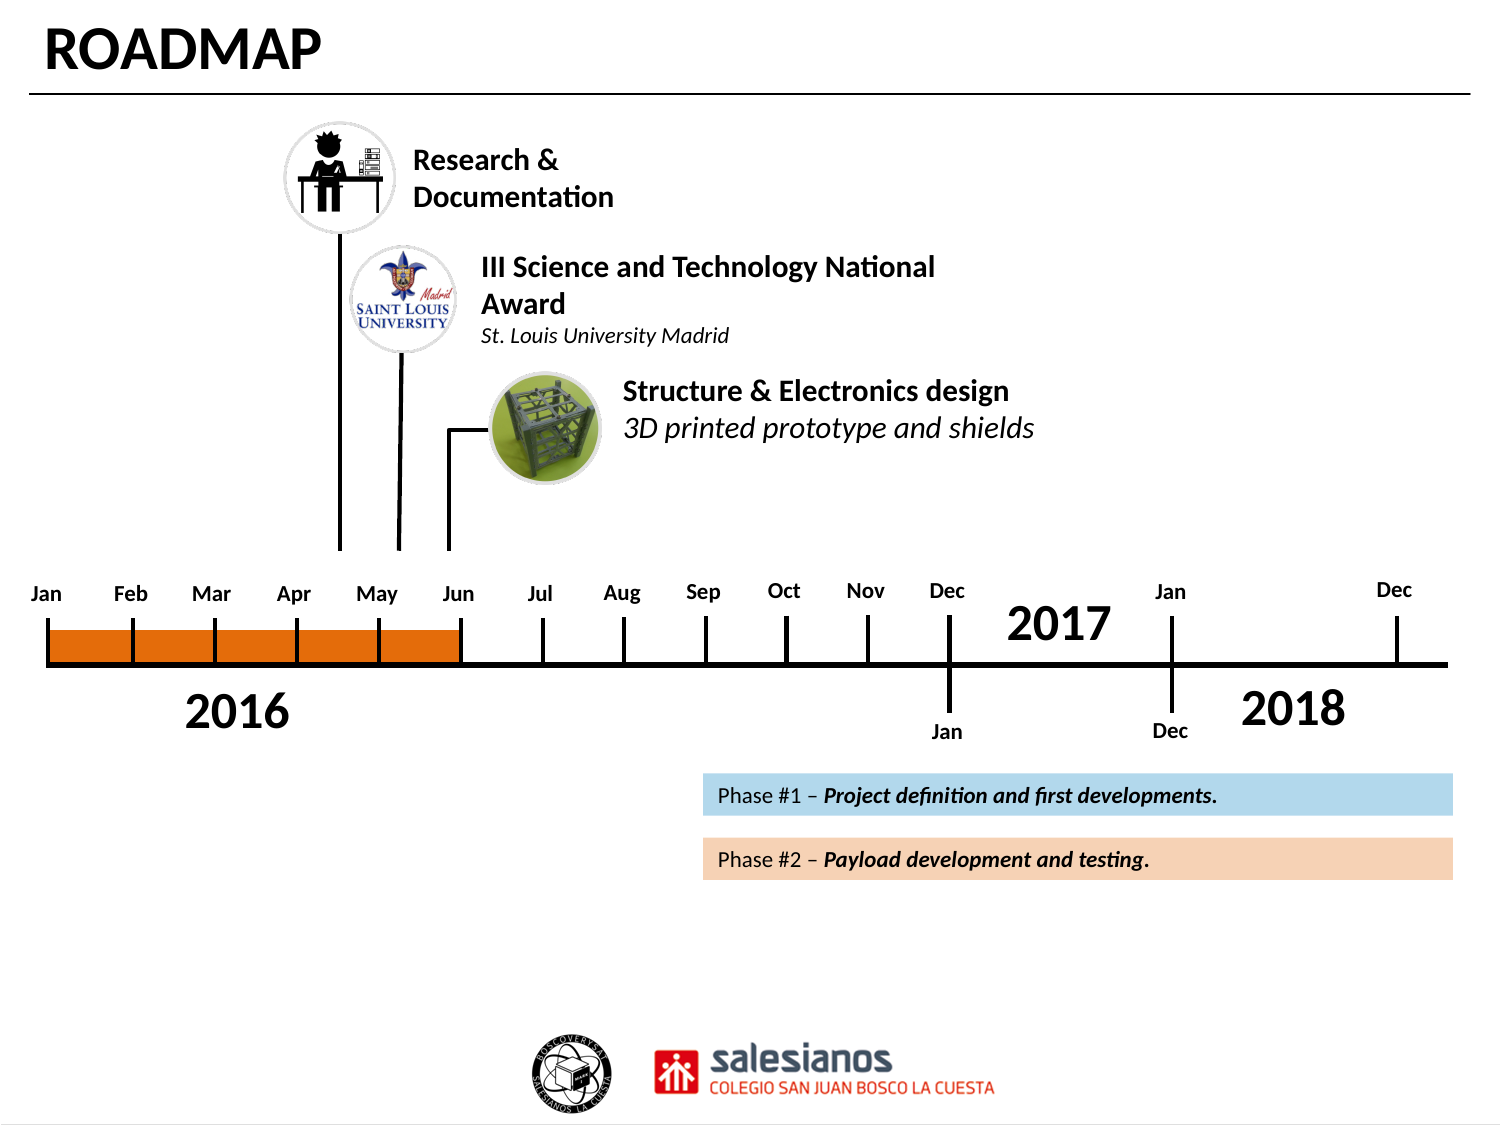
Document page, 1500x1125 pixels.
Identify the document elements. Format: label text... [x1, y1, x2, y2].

text_box Feb [88, 571, 170, 614]
text_box Nov [812, 568, 894, 611]
text_box [381, 630, 459, 662]
text_box Jan [894, 708, 1001, 752]
text_box Research & Documentation [398, 131, 709, 221]
text_box [135, 630, 213, 662]
text_box 2016 [149, 668, 325, 747]
text_box Jul [499, 571, 582, 614]
text_box Structure & Electronics design 3D printed prototype and shields [608, 362, 1170, 453]
picture [0, 0, 1500, 1125]
text_box Dec [1341, 567, 1448, 610]
text_box [299, 630, 377, 662]
text_box May [330, 571, 417, 614]
text_box 2017 [971, 580, 1147, 658]
text_box Jan [5, 571, 88, 614]
text_box Aug [568, 570, 676, 613]
text_box Apr [253, 571, 330, 614]
text_box Dec [1116, 708, 1224, 751]
text_box ROADMAP [29, 0, 1472, 90]
text_box Jun [417, 571, 499, 614]
text_box Jan [1117, 569, 1225, 612]
text_box Mar [170, 571, 253, 614]
text_box Phase #1 – Project definition and first developments. [703, 773, 1453, 816]
text_box 2018 [1205, 666, 1382, 744]
text_box Oct [731, 568, 838, 612]
text_box III Science and Technology National Award St. Louis University Madrid [466, 238, 969, 356]
text_box [50, 630, 131, 662]
text_box Sep [650, 569, 731, 612]
text_box [217, 630, 295, 662]
text_box Dec [894, 568, 1001, 611]
text_box Phase #2 – Payload development and testing. [703, 837, 1453, 880]
